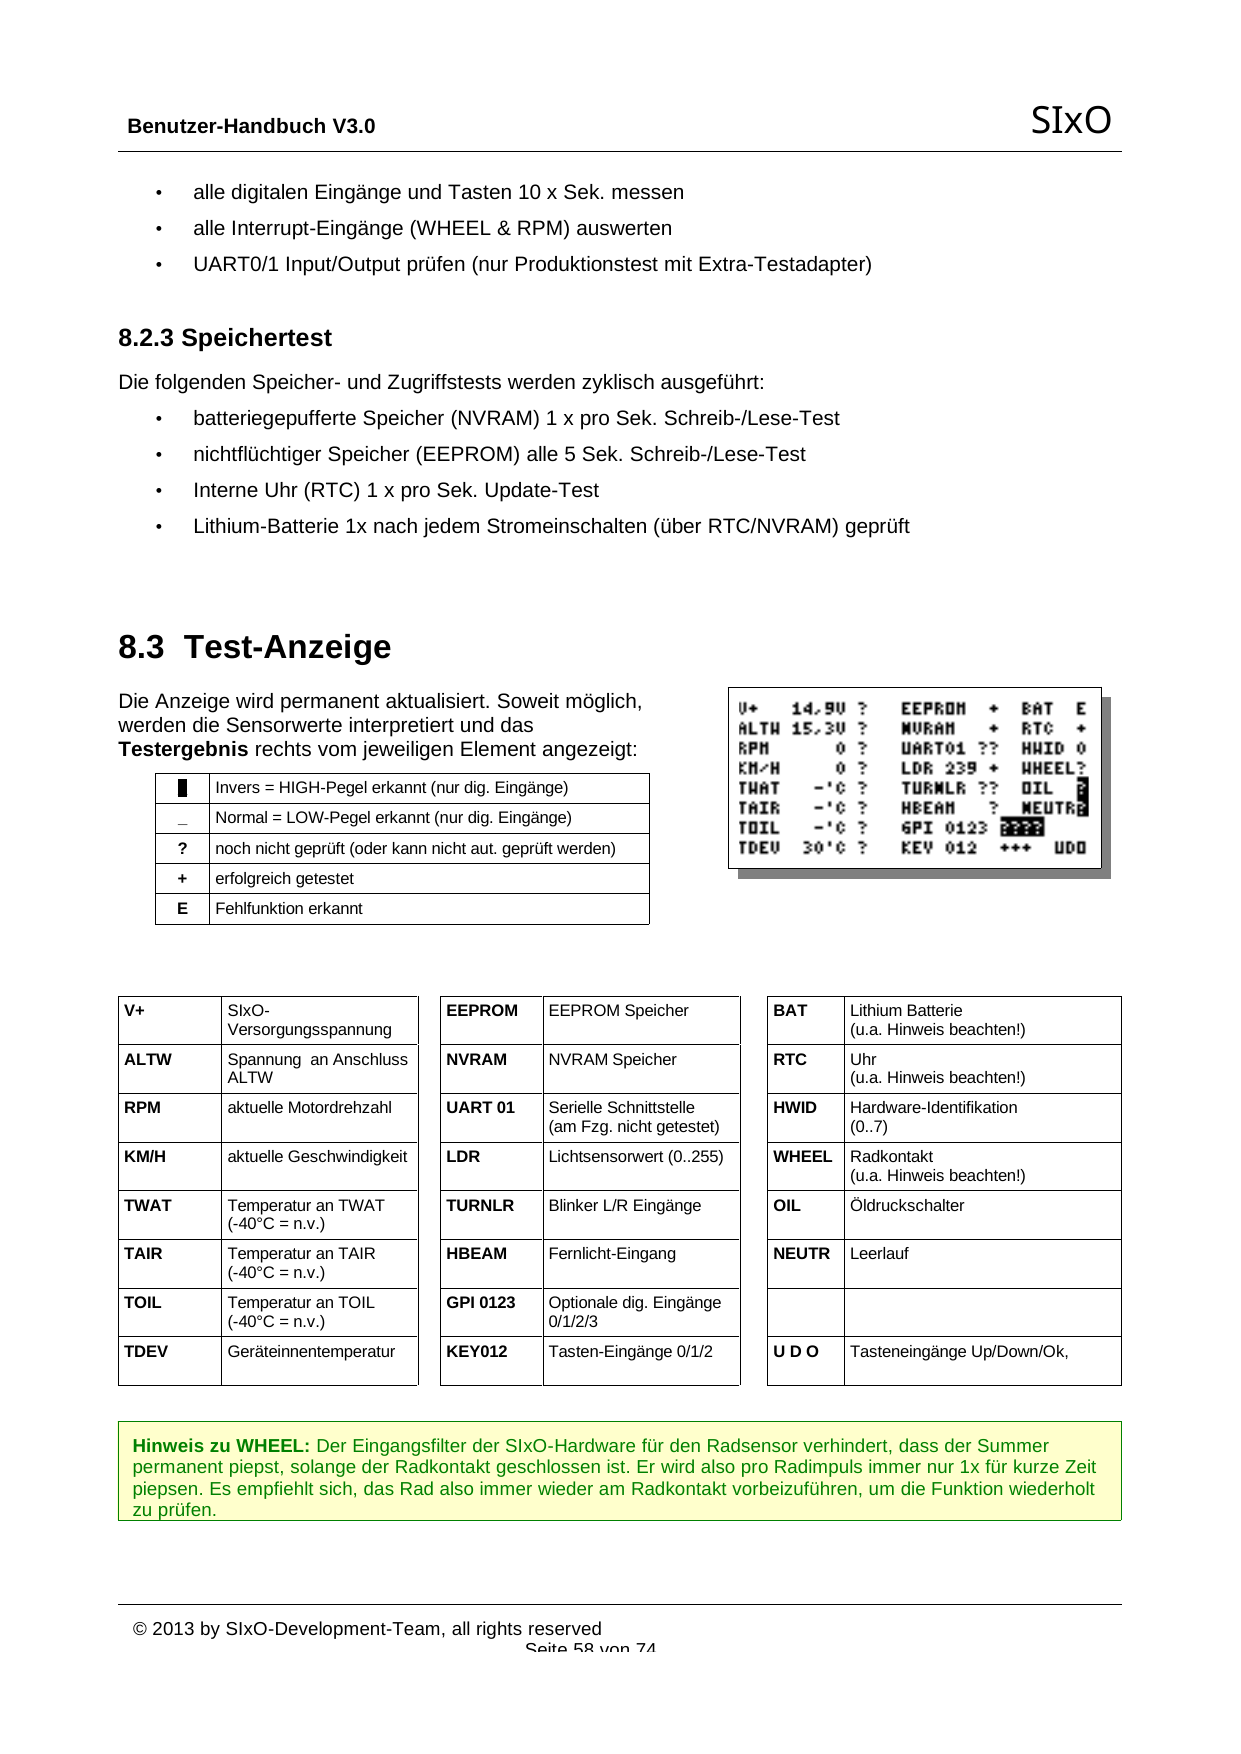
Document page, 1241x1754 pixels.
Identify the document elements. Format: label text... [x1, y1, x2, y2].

table_cell [741, 1093, 767, 1142]
table_cell HBEAM [441, 1240, 542, 1288]
table_header Lithium Batterie (u.a. Hinweis beachten!) [845, 997, 1121, 1044]
table_header _ [156, 774, 209, 803]
table_cell [419, 1045, 440, 1093]
table_cell aktuelle Geschwindigkeit [222, 1143, 417, 1190]
text Hinweis zu WHEEL: Der Eingangsfilter der SIxO-Hardware für den Radsensor verhindert, dass der Summer permanent piepst, solange der Radkontakt geschlossen ist. Er wird also pro Radimpuls immer nur 1x für kurze Zeit piepsen. Es empfiehlt sich, das Rad also immer wieder am Radkontakt vorbeizuführen, um die Funktion wiederholt zu prüfen. [119, 1422, 1121, 1520]
table_cell [741, 1239, 767, 1288]
table_cell NVRAM Speicher [544, 1045, 739, 1093]
table_cell [741, 1045, 767, 1093]
table_cell ALTW [119, 1045, 221, 1093]
table_cell Spannung an Anschluss ALTW [222, 1045, 417, 1093]
subtitle Speichertest [118, 324, 1122, 352]
table_cell Temperatur an TOIL (-40°C = n.v.) [222, 1289, 417, 1336]
picture [739, 698, 1089, 857]
table_cell [741, 1288, 767, 1336]
table_cell + [156, 864, 209, 893]
table_cell Radkontakt (u.a. Hinweis beachten!) [845, 1143, 1121, 1190]
table_cell RTC [768, 1045, 844, 1093]
table_cell TOIL [119, 1289, 221, 1336]
table_cell Tasteneingänge Up/Down/Ok, [845, 1337, 1121, 1385]
table_cell TAIR [119, 1240, 221, 1288]
table_cell _ [156, 804, 209, 833]
table_cell Fernlicht-Eingang [544, 1240, 739, 1288]
table_cell TDEV [119, 1337, 221, 1385]
table_cell [419, 1142, 440, 1190]
table_cell [845, 1289, 1121, 1336]
table_cell KM/H [119, 1143, 221, 1190]
table_cell aktuelle Motordrehzahl [222, 1094, 417, 1142]
table_header [741, 996, 767, 1044]
list alle Interrupt-Eingänge (WHEEL & RPM) auswerten [156, 216, 1122, 240]
table_cell Temperatur an TWAT (-40°C = n.v.) [222, 1191, 417, 1239]
table_cell Öldruckschalter [845, 1191, 1121, 1239]
table_header EEPROM [441, 997, 542, 1044]
table_cell RPM [119, 1094, 221, 1142]
table_cell LDR [441, 1143, 542, 1190]
table_cell Normal = LOW-Pegel erkannt (nur dig. Eingänge) [210, 804, 649, 833]
table_cell KEY012 [441, 1337, 542, 1385]
text Die folgenden Speicher- und Zugriffstests werden zyklisch ausgeführt: [118, 371, 1122, 394]
table_cell U D O [768, 1337, 844, 1385]
table_cell TWAT [119, 1191, 221, 1239]
table_cell [419, 1336, 440, 1385]
table_cell WHEEL [768, 1143, 844, 1190]
table_cell E [156, 894, 209, 924]
list Lithium-Batterie 1x nach jedem Stromeinschalten (über RTC/NVRAM) geprüft [156, 515, 1122, 538]
table_cell Uhr (u.a. Hinweis beachten!) [845, 1045, 1121, 1093]
table_header [419, 996, 440, 1044]
table_cell [419, 1093, 440, 1142]
subtitle Test-Anzeige [118, 628, 1122, 666]
table_cell [741, 1336, 767, 1385]
table_cell Temperatur an TAIR (-40°C = n.v.) [222, 1240, 417, 1288]
table_cell Fehlfunktion erkannt [210, 894, 649, 924]
table_cell GPI 0123 [441, 1289, 542, 1336]
table_cell OIL [768, 1191, 844, 1239]
table_cell Leerlauf [845, 1240, 1121, 1288]
list alle digitalen Eingänge und Tasten 10 x Sek. messen [156, 180, 1122, 204]
table_cell Blinker L/R Eingänge [544, 1191, 739, 1239]
table_cell [419, 1288, 440, 1336]
table_cell noch nicht geprüft (oder kann nicht aut. geprüft werden) [210, 834, 649, 863]
table_cell NVRAM [441, 1045, 542, 1093]
list Interne Uhr (RTC) 1 x pro Sek. Update-Test [156, 479, 1122, 502]
table_header V+ [119, 997, 221, 1044]
table_cell [768, 1289, 844, 1336]
list UART0/1 Input/Output prüfen (nur Produktionstest mit Extra-Testadapter) [156, 252, 1122, 276]
table_cell [419, 1190, 440, 1239]
table_cell Geräteinnentemperatur [222, 1337, 417, 1385]
table_cell HWID [768, 1094, 844, 1142]
list batteriegepufferte Speicher (NVRAM) 1 x pro Sek. Schreib-/Lese-Test [156, 407, 1122, 430]
table_cell Optionale dig. Eingänge 0/1/2/3 [544, 1289, 739, 1336]
table_header Invers = HIGH-Pegel erkannt (nur dig. Eingänge) [210, 774, 649, 803]
table_cell Tasten-Eingänge 0/1/2 [544, 1337, 739, 1385]
table_cell NEUTR [768, 1240, 844, 1288]
table_header EEPROM Speicher [544, 997, 739, 1044]
table_cell Lichtsensorwert (0..255) [544, 1143, 739, 1190]
table_cell [741, 1190, 767, 1239]
table_cell erfolgreich getestet [210, 864, 649, 893]
table_header SIxO-Versorgungsspannung [222, 997, 417, 1044]
table_cell UART 01 [441, 1094, 542, 1142]
text Die Anzeige wird permanent aktualisiert. Soweit möglich, werden die Sensorwerte interpretiert und das Testergebnis rechts vom jeweiligen Element angezeigt: [118, 690, 727, 761]
list nichtflüchtiger Speicher (EEPROM) alle 5 Sek. Schreib-/Lese-Test [156, 443, 1122, 466]
table_cell [741, 1142, 767, 1190]
table_cell [419, 1239, 440, 1288]
table_cell Hardware-Identifikation (0..7) [845, 1094, 1121, 1142]
table_cell Serielle Schnittstelle (am Fzg. nicht getestet) [544, 1094, 739, 1142]
table_cell TURNLR [441, 1191, 542, 1239]
table_cell ? [156, 834, 209, 863]
table_header BAT [768, 997, 844, 1044]
